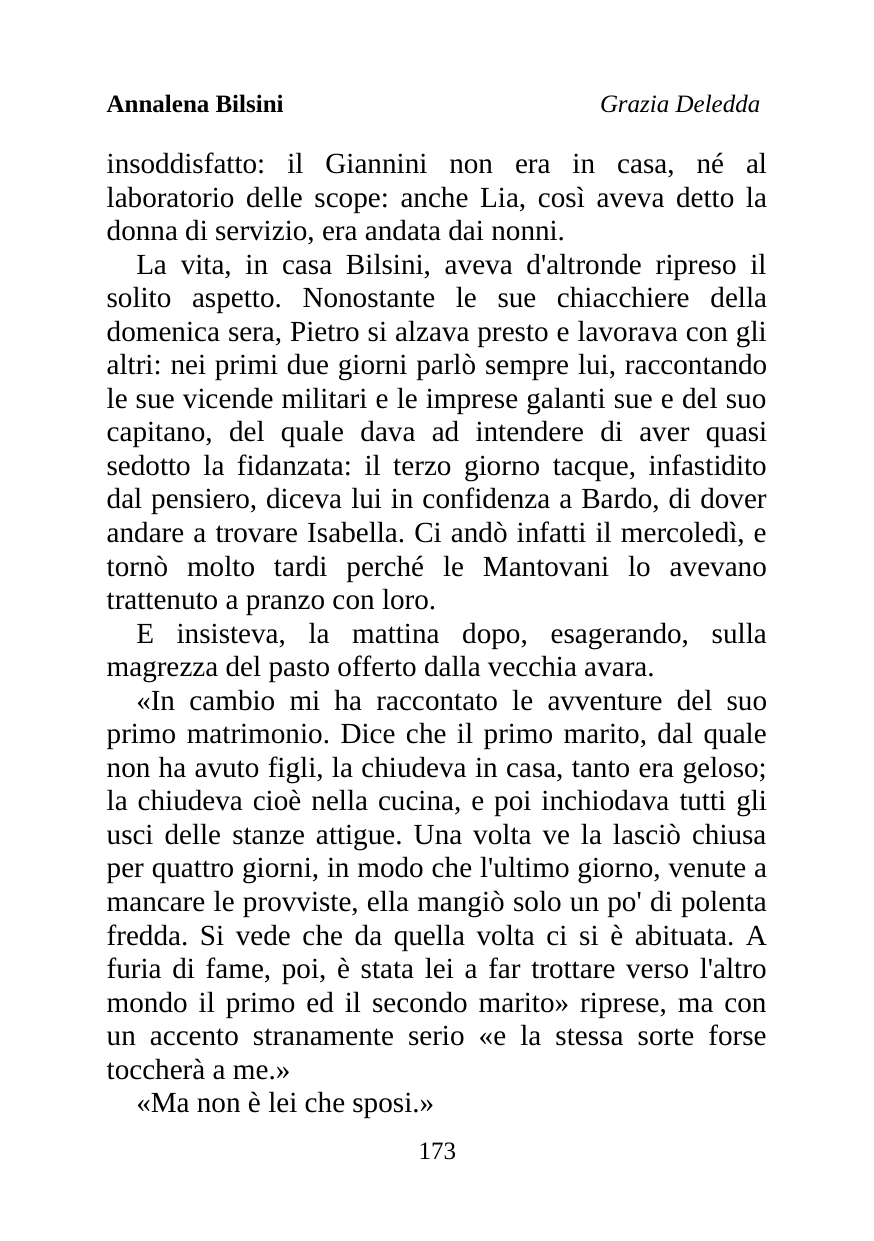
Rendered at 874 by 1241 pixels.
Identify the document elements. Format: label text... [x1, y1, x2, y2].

text E insisteva, la mattina dopo, esagerando, sulla magrezza del pasto offerto dalla vecchia avara. [106, 616, 768, 683]
text «In cambio mi ha raccontato le avventure del suo primo matrimonio. Dice che il primo marito, dal quale non ha avuto figli, la chiudeva in casa, tanto era geloso; la chiudeva cioè nella cucina, e poi inchiodava tutti gli usci delle stanze attigue. Una volta ve la lasciò chiusa per quattro giorni, in modo che l'ultimo giorno, venute a mancare le provviste, ella mangiò solo un po' di polenta fredda. Si vede che da quella volta ci si è abituata. A furia di fame, poi, è stata lei a far trottare verso l'altro mondo il primo ed il secondo marito» riprese, ma con un accento stranamente serio «e la stessa sorte forse toccherà a me.» [106, 683, 768, 1085]
text La vita, in casa Bilsini, aveva d'altronde ripreso il solito aspetto. Nonostante le sue chiacchiere della domenica sera, Pietro si alzava presto e lavorava con gli altri: nei primi due giorni parlò sempre lui, raccontando le sue vicende militari e le imprese galanti sue e del suo capitano, del quale dava ad intendere di aver quasi sedotto la fidanzata: il terzo giorno tacque, infastidito dal pensiero, diceva lui in confidenza a Bardo, di dover andare a trovare Isabella. Ci andò infatti il mercoledì, e tornò molto tardi perché le Mantovani lo avevano trattenuto a pranzo con loro. [106, 247, 768, 616]
text insoddisfatto: il Giannini non era in casa, né al laboratorio delle scope: anche Lia, così aveva detto la donna di servizio, era andata dai nonni. [106, 146, 768, 247]
text «Ma non è lei che sposi.» [106, 1085, 768, 1119]
